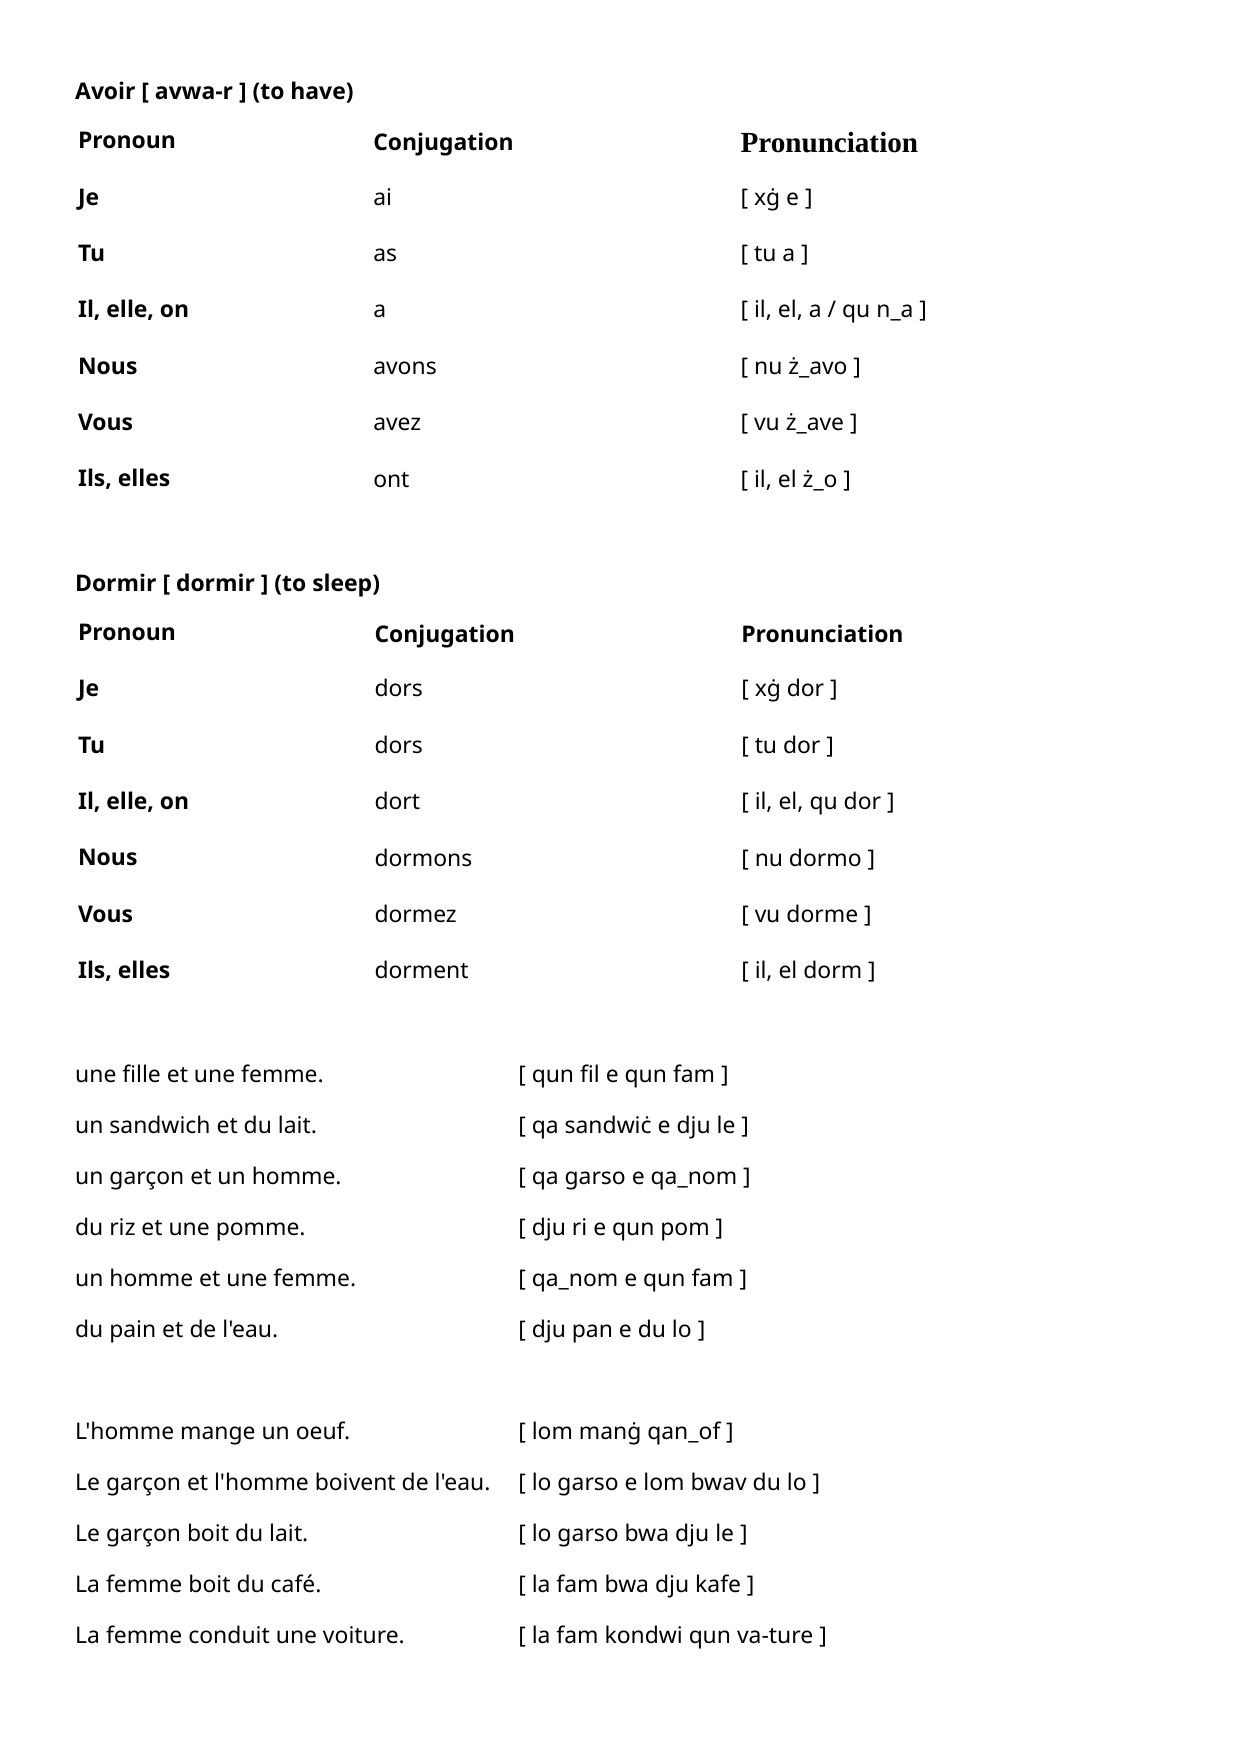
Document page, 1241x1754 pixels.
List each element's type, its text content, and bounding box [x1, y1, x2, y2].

table_cell [ il, el, qu dor ] [738, 782, 1165, 838]
table_cell dormons [371, 838, 738, 895]
table_cell [ tu dor ] [738, 726, 1165, 782]
table_cell [ xġ e ] [738, 178, 1165, 234]
table_cell dormez [371, 895, 738, 951]
table_cell a [370, 290, 737, 347]
table_cell Vous [75, 895, 371, 951]
table_cell Il, elle, on [75, 782, 371, 838]
table_cell Ils, elles [75, 459, 370, 516]
text un garçon et un homme. [ qa garso e qa_nom ] [75, 1160, 1165, 1191]
text du pain et de l'eau. [ dju pan e du lo ] [75, 1313, 1165, 1344]
table_cell ont [370, 459, 737, 516]
table_cell [ nu dormo ] [738, 838, 1165, 895]
table_cell Vous [75, 403, 370, 459]
subtitle Dormir [ dormir ] (to sleep) [75, 567, 1165, 598]
text du riz et une pomme. [ dju ri e qun pom ] [75, 1211, 1165, 1242]
table_cell Nous [75, 347, 370, 403]
text La femme boit du café. [ la fam bwa dju kafe ] [75, 1568, 1165, 1599]
table_cell [ nu ż_avo ] [738, 347, 1165, 403]
table_header Pronoun [75, 121, 370, 178]
table_cell as [370, 234, 737, 290]
text L'homme mange un oeuf. [ lom manġ qan_of ] [75, 1415, 1165, 1446]
table_cell ai [370, 178, 737, 234]
table_header Pronoun [75, 613, 371, 669]
text une fille et une femme. [ qun fil e qun fam ] [75, 1058, 1165, 1089]
table_header Pronunciation [738, 613, 1165, 669]
table_cell dort [371, 782, 738, 838]
table_cell Il, elle, on [75, 290, 370, 347]
text La femme conduit une voiture. [ la fam kondwi qun va-ture ] [75, 1619, 1165, 1650]
table_cell [ il, el, a / qu n_a ] [738, 290, 1165, 347]
table_cell [ il, el ż_o ] [738, 459, 1165, 516]
table_cell Je [75, 178, 370, 234]
table_cell Ils, elles [75, 951, 371, 1007]
table_cell dorment [371, 951, 738, 1007]
table_cell [ il, el dorm ] [738, 951, 1165, 1007]
table_header Pronunciation [738, 121, 1165, 178]
table_cell Tu [75, 726, 371, 782]
table_cell avez [370, 403, 737, 459]
table_cell [ xġ dor ] [738, 669, 1165, 726]
table_cell Nous [75, 838, 371, 895]
table_header Conjugation [370, 121, 737, 178]
table_cell [ vu ż_ave ] [738, 403, 1165, 459]
text un sandwich et du lait. [ qa sandwiċ e dju le ] [75, 1109, 1165, 1141]
table_cell Je [75, 669, 371, 726]
table_cell dors [371, 669, 738, 726]
table_cell [ vu dorme ] [738, 895, 1165, 951]
subtitle Avoir [ avwa-r ] (to have) [75, 75, 1165, 106]
table_header Conjugation [371, 613, 738, 669]
table_cell [ tu a ] [738, 234, 1165, 290]
table_cell avons [370, 347, 737, 403]
table_cell dors [371, 726, 738, 782]
text un homme et une femme. [ qa_nom e qun fam ] [75, 1262, 1165, 1293]
text Le garçon et l'homme boivent de l'eau. [ lo garso e lom bwav du lo ] [75, 1466, 1165, 1497]
table_cell Tu [75, 234, 370, 290]
text Le garçon boit du lait. [ lo garso bwa dju le ] [75, 1517, 1165, 1548]
